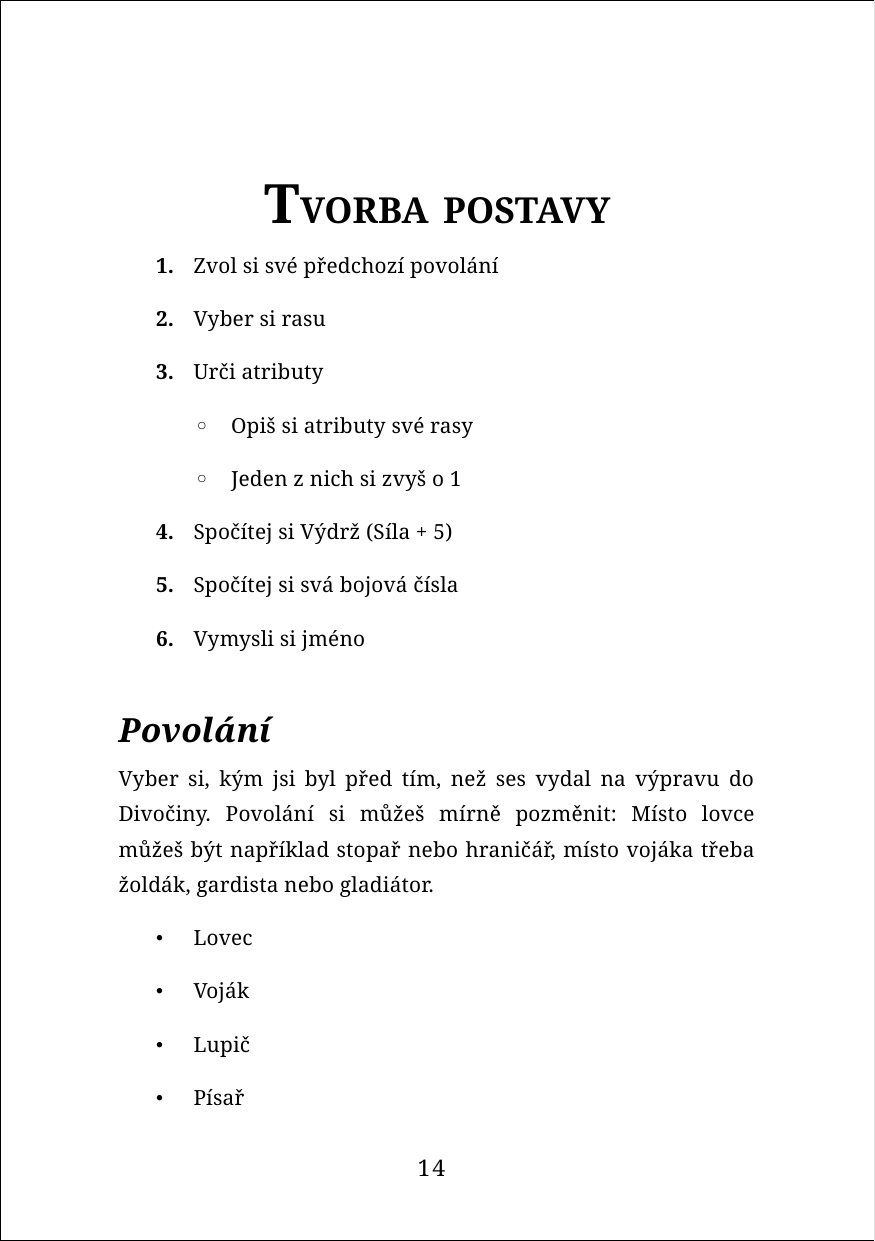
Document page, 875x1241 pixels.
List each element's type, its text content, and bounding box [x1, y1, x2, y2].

text Vyber si, kým jsi byl před tím, než ses vydal na výpravu do Divočiny. Povolání si můžeš mírně pozměnit: Místo lovce můžeš být například stopař nebo hraničář, místo vojáka třeba žoldák, gardista nebo gladiátor. [118, 764, 756, 899]
list Voják [156, 977, 756, 1005]
list Spočítej si svá bojová čísla [156, 570, 756, 599]
list Lovec [156, 923, 756, 952]
list Vyber si rasu [156, 304, 756, 333]
list Písař [156, 1083, 756, 1112]
subtitle Tvorba postavy [118, 166, 756, 239]
list Opiš si atributy své rasy [193, 411, 756, 439]
list Spočítej si Výdrž (Síla + 5) [156, 517, 756, 546]
list Lupič [156, 1030, 756, 1058]
list Jeden z nich si zvyš o 1 [193, 464, 756, 492]
list Vymysli si jméno [156, 624, 756, 652]
list Urči atributy [156, 357, 756, 386]
subtitle Povolání [118, 706, 756, 752]
list Zvol si své předchozí povolání [156, 251, 756, 279]
